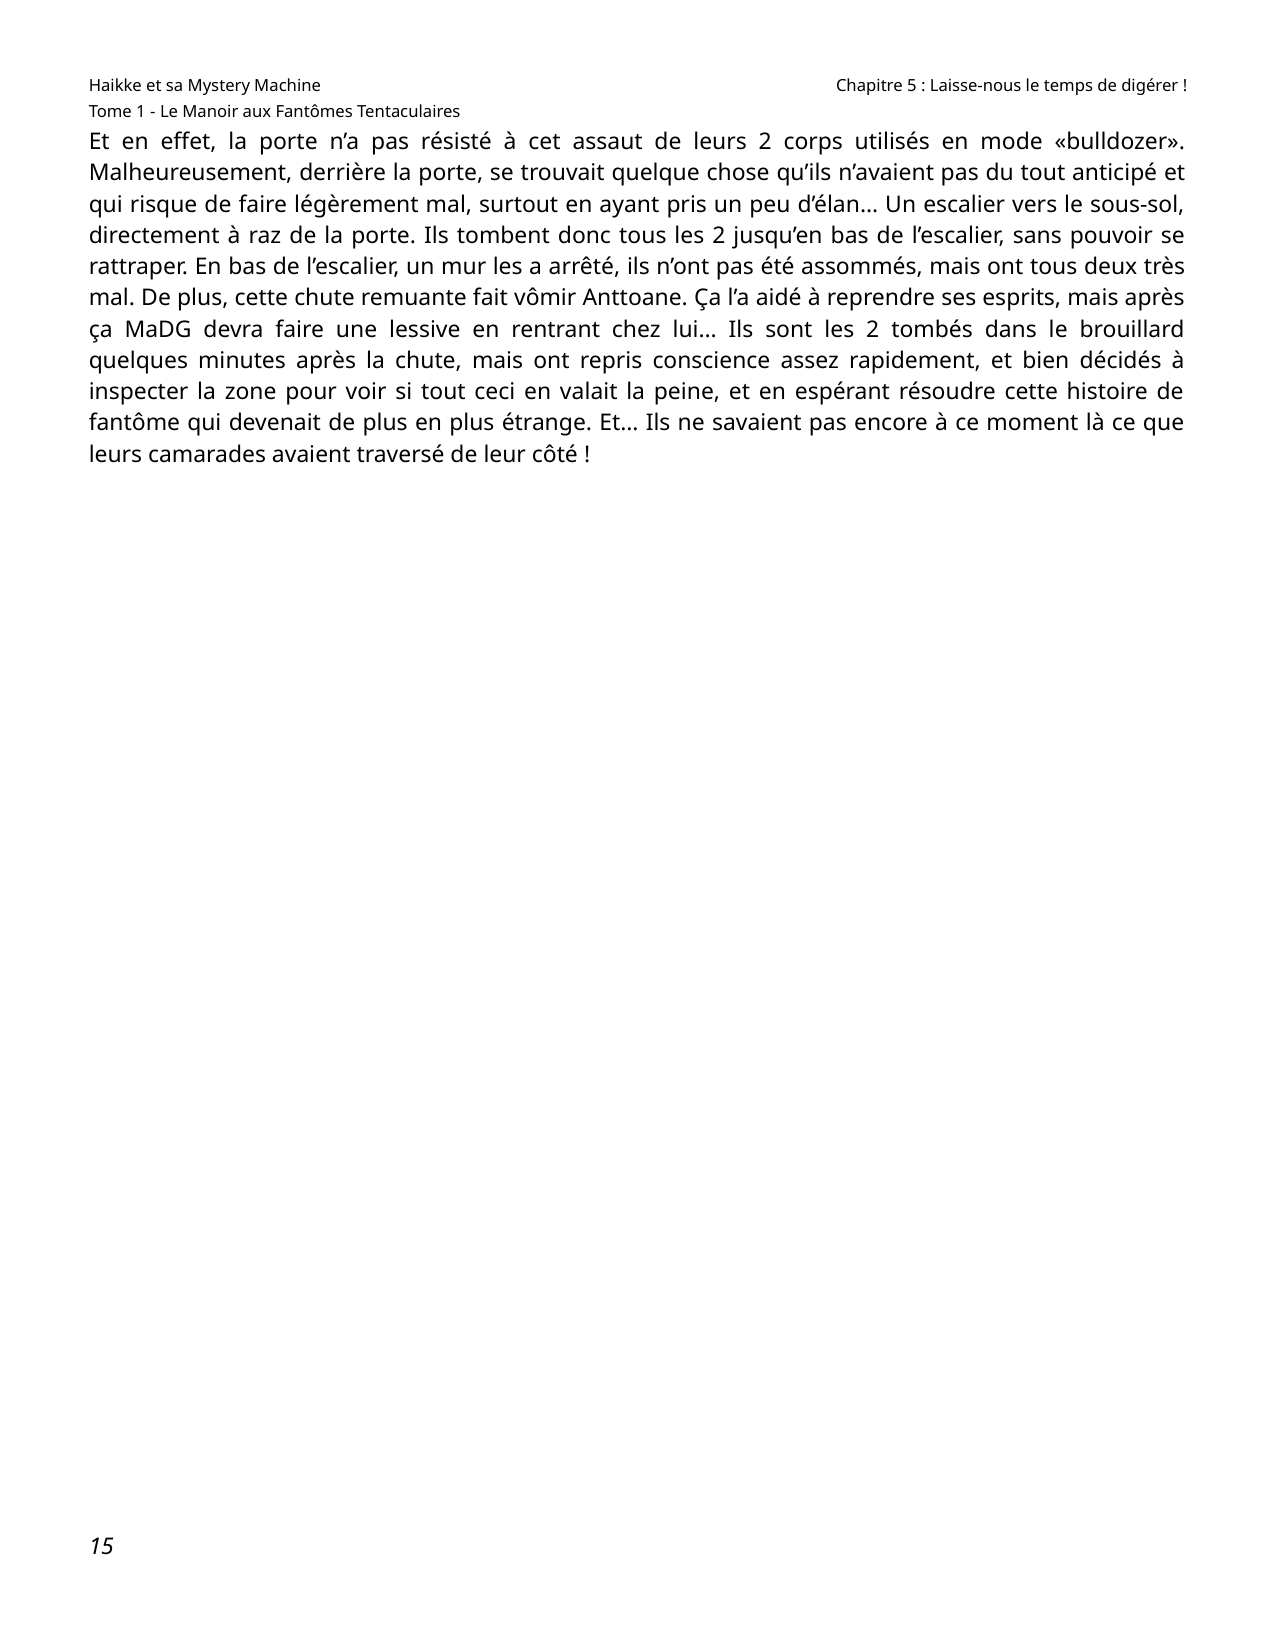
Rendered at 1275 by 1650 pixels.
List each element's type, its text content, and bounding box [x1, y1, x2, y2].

text Et en effet, la porte n’a pas résisté à cet assaut de leurs 2 corps utilisés en mode «bulldozer». Malheureusement, derrière la porte, se trouvait quelque chose qu’ils n’avaient pas du tout anticipé et qui risque de faire légèrement mal, surtout en ayant pris un peu d’élan… Un escalier vers le sous-sol, directement à raz de la porte. Ils tombent donc tous les 2 jusqu’en bas de l’escalier, sans pouvoir se rattraper. En bas de l’escalier, un mur les a arrêté, ils n’ont pas été assommés, mais ont tous deux très mal. De plus, cette chute remuante fait vômir Anttoane. Ça l’a aidé à reprendre ses esprits, mais après ça MaDG devra faire une lessive en rentrant chez lui… Ils sont les 2 tombés dans le brouillard quelques minutes après la chute, mais ont repris conscience assez rapidement, et bien décidés à inspecter la zone pour voir si tout ceci en valait la peine, et en espérant résoudre cette histoire de fantôme qui devenait de plus en plus étrange. Et… Ils ne savaient pas encore à ce moment là ce que leurs camarades avaient traversé de leur côté ! [88, 125, 1186, 469]
